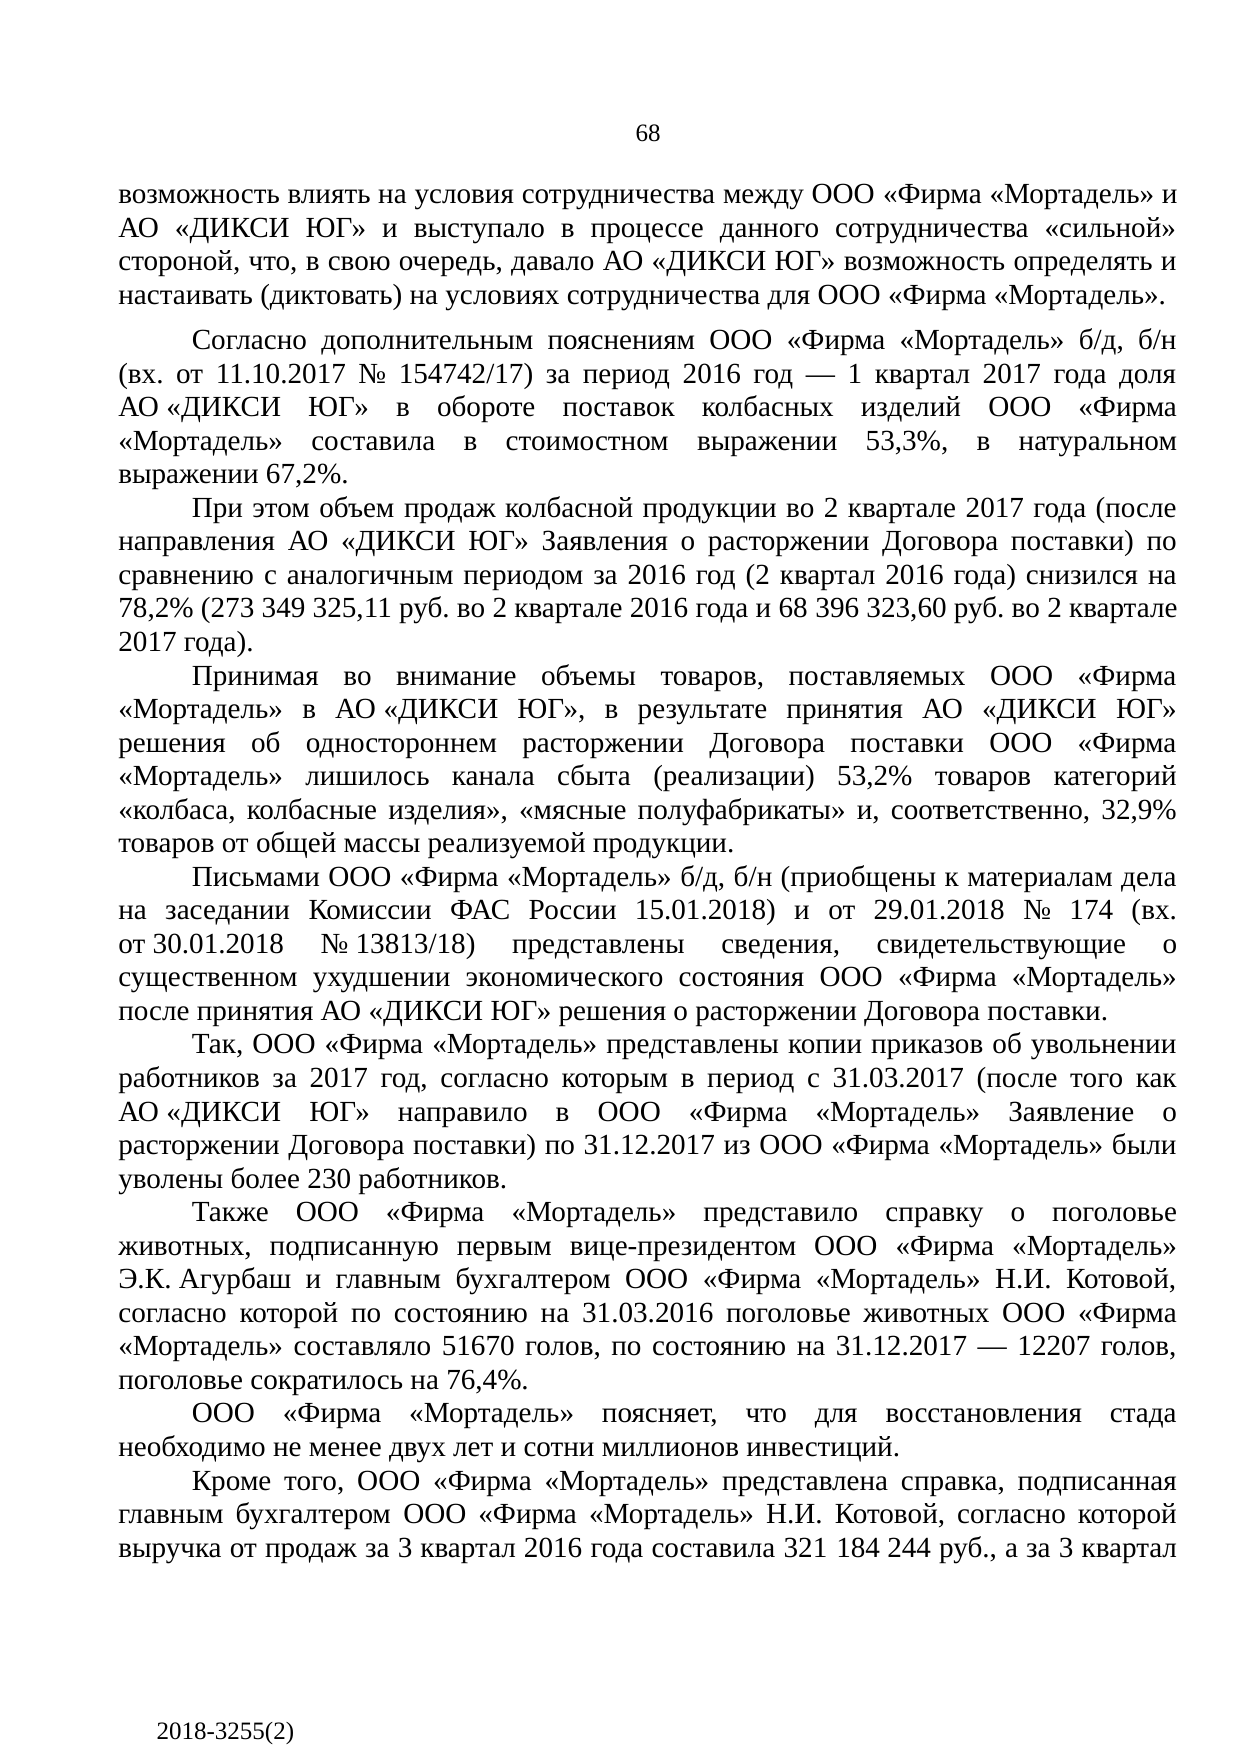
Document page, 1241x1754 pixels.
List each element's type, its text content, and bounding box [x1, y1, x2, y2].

text Принимая во внимание объемы товаров, поставляемых ООО «Фирма «Мортадель» в АО «ДИКСИ ЮГ», в результате принятия АО «ДИКСИ ЮГ» решения об одностороннем расторжении Договора поставки ООО «Фирма «Мортадель» лишилось канала сбыта (реализации) 53,2% товаров категорий «колбаса, колбасные изделия», «мясные полуфабрикаты» и, соответственно, 32,9% товаров от общей массы реализуемой продукции. [118, 658, 1177, 859]
text При этом объем продаж колбасной продукции во 2 квартале 2017 года (после направления АО «ДИКСИ ЮГ» Заявления о расторжении Договора поставки) по сравнению с аналогичным периодом за 2016 год (2 квартал 2016 года) снизился на 78,2% (273 349 325,11 руб. во 2 квартале 2016 года и 68 396 323,60 руб. во 2 квартале 2017 года). [118, 490, 1177, 658]
text Письмами ООО «Фирма «Мортадель» б/д, б/н (приобщены к материалам дела на заседании Комиссии ФАС России 15.01.2018) и от 29.01.2018 № 174 (вх. от 30.01.2018 № 13813/18) представлены сведения, свидетельствующие о существенном ухудшении экономического состояния ООО «Фирма «Мортадель» после принятия АО «ДИКСИ ЮГ» решения о расторжении Договора поставки. [118, 859, 1177, 1027]
text возможность влиять на условия сотрудничества между ООО «Фирма «Мортадель» и АО «ДИКСИ ЮГ» и выступало в процессе данного сотрудничества «сильной» стороной, что, в свою очередь, давало АО «ДИКСИ ЮГ» возможность определять и настаивать (диктовать) на условиях сотрудничества для ООО «Фирма «Мортадель». [118, 176, 1177, 311]
text Кроме того, ООО «Фирма «Мортадель» представлена справка, подписанная главным бухгалтером ООО «Фирма «Мортадель» Н.И. Котовой, согласно которой выручка от продаж за 3 квартал 2016 года составила 321 184 244 руб., а за 3 квартал [118, 1463, 1177, 1563]
text Так, ООО «Фирма «Мортадель» представлены копии приказов об увольнении работников за 2017 год, согласно которым в период с 31.03.2017 (после того как АО «ДИКСИ ЮГ» направило в ООО «Фирма «Мортадель» Заявление о расторжении Договора поставки) по 31.12.2017 из ООО «Фирма «Мортадель» были уволены более 230 работников. [118, 1027, 1177, 1194]
text Также ООО «Фирма «Мортадель» представило справку о поголовье животных, подписанную первым вице-президентом ООО «Фирма «Мортадель» Э.К. Агурбаш и главным бухгалтером ООО «Фирма «Мортадель» Н.И. Котовой, согласно которой по состоянию на 31.03.2016 поголовье животных ООО «Фирма «Мортадель» составляло 51670 голов, по состоянию на 31.12.2017 — 12207 голов, поголовье сократилось на 76,4%. [118, 1194, 1177, 1396]
text Согласно дополнительным пояснениям ООО «Фирма «Мортадель» б/д, б/н (вх. от 11.10.2017 № 154742/17) за период 2016 год — 1 квартал 2017 года доля АО «ДИКСИ ЮГ» в обороте поставок колбасных изделий ООО «Фирма «Мортадель» составила в стоимостном выражении 53,3%, в натуральном выражении 67,2%. [118, 322, 1177, 490]
text ООО «Фирма «Мортадель» поясняет, что для восстановления стада необходимо не менее двух лет и сотни миллионов инвестиций. [118, 1396, 1177, 1463]
